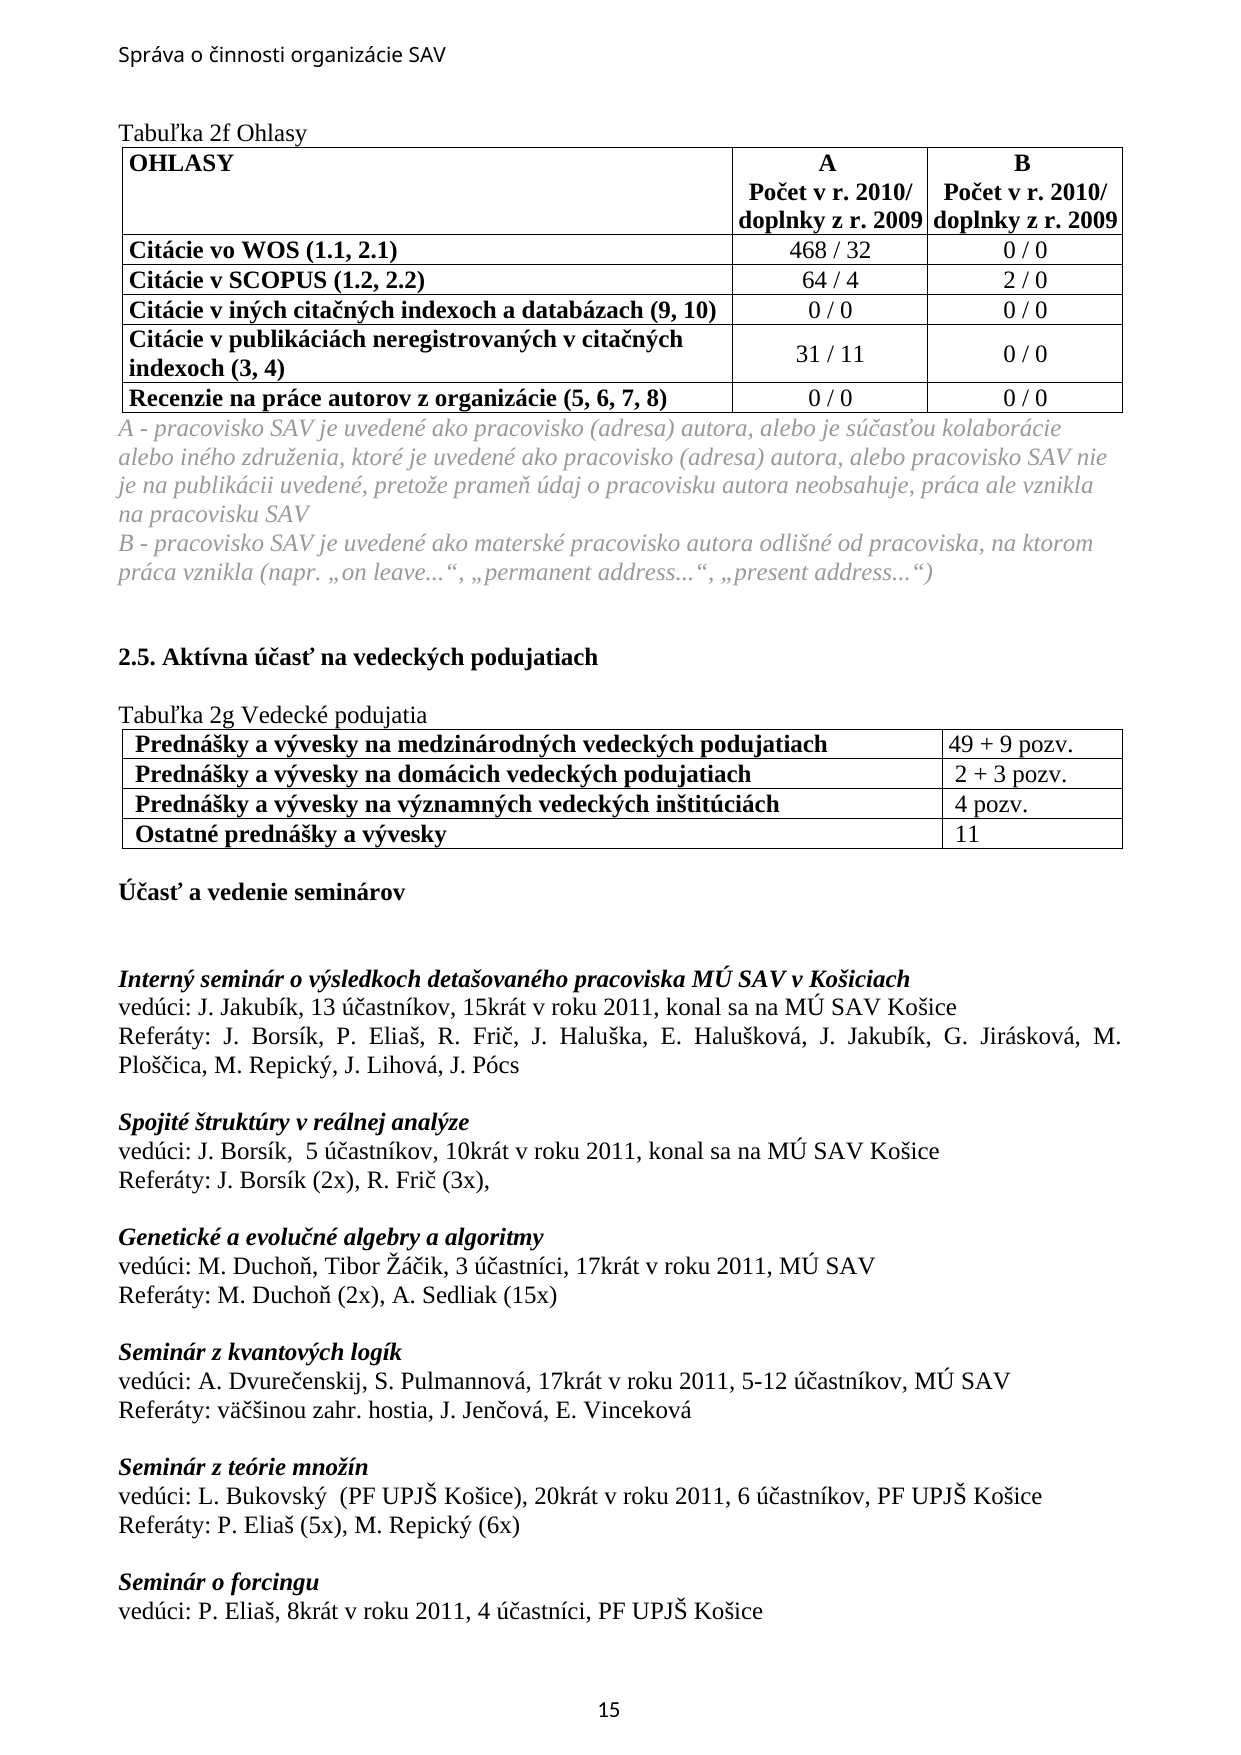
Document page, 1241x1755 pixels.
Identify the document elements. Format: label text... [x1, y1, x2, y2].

table_header B Počet v r. 2010/ doplnky z r. 2009 [928, 148, 1122, 234]
table_cell 0 / 0 [928, 235, 1122, 264]
table_cell 2 / 0 [928, 265, 1122, 294]
text Tabuľka 2f Ohlasy [118, 118, 1122, 147]
text Genetické a evolučné algebry a algoritmy [118, 1222, 1122, 1251]
table_cell Citácie vo WOS (1.1, 2.1) [123, 235, 732, 264]
table_cell Citácie v iných citačných indexoch a databázach (9, 10) [123, 295, 732, 323]
text vedúci: J. Borsík, 5 účastníkov, 10krát v roku 2011, konal sa na MÚ SAV Košice [118, 1136, 1122, 1165]
table_cell Ostatné prednášky a vývesky [123, 819, 942, 848]
table_cell Prednášky a vývesky na významných vedeckých inštitúciách [123, 789, 942, 818]
text Účasť a vedenie seminárov [118, 877, 1122, 906]
text Seminár z teórie množín [118, 1452, 1122, 1481]
table_cell 2 + 3 pozv. [943, 759, 1122, 788]
text Referáty: J. Borsík (2x), R. Frič (3x), [118, 1165, 1122, 1194]
table_cell Recenzie na práce autorov z organizácie (5, 6, 7, 8) [123, 383, 732, 412]
table_cell 64 / 4 [733, 265, 927, 294]
text Referáty: J. Borsík, P. Eliaš, R. Frič, J. Haluška, E. Halušková, J. Jakubík, G. Jirásková, M. Ploščica, M. Repický, J. Lihová, J. Pócs [118, 1021, 1122, 1079]
table_cell 0 / 0 [928, 295, 1122, 323]
table_cell 468 / 32 [733, 235, 927, 264]
text A - pracovisko SAV je uvedené ako pracovisko (adresa) autora, alebo je súčasťou kolaborácie alebo iného združenia, ktoré je uvedené ako pracovisko (adresa) autora, alebo pracovisko SAV nie je na publikácii uvedené, pretože prameň údaj o pracovisku autora neobsahuje, práca ale vznikla na pracovisku SAV B - pracovisko SAV je uvedené ako materské pracovisko autora odlišné od pracoviska, na ktorom práca vznikla (napr. „on leave...“, „permanent address...“, „present address...“) [118, 413, 1122, 642]
text vedúci: L. Bukovský (PF UPJŠ Košice), 20krát v roku 2011, 6 účastníkov, PF UPJŠ Košice [118, 1481, 1122, 1510]
table_cell Citácie v publikáciách neregistrovaných v citačných indexoch (3, 4) [123, 325, 732, 382]
text Spojité štruktúry v reálnej analýze [118, 1107, 1122, 1136]
table_header Prednášky a vývesky na medzinárodných vedeckých podujatiach [123, 730, 942, 758]
text vedúci: P. Eliaš, 8krát v roku 2011, 4 účastníci, PF UPJŠ Košice [118, 1596, 1122, 1625]
text vedúci: A. Dvurečenskij, S. Pulmannová, 17krát v roku 2011, 5-12 účastníkov, MÚ SAV [118, 1366, 1122, 1395]
table_header A Počet v r. 2010/ doplnky z r. 2009 [733, 148, 927, 234]
text Referáty: M. Duchoň (2x), A. Sedliak (15x) [118, 1280, 1122, 1309]
table_cell 11 [943, 819, 1122, 848]
text Seminár z kvantových logík [118, 1337, 1122, 1366]
table_cell 0 / 0 [733, 295, 927, 323]
text Referáty: P. Eliaš (5x), M. Repický (6x) [118, 1510, 1122, 1539]
text vedúci: J. Jakubík, 13 účastníkov, 15krát v roku 2011, konal sa na MÚ SAV Košice [118, 992, 1122, 1021]
table_cell 0 / 0 [733, 383, 927, 412]
table_cell 4 pozv. [943, 789, 1122, 818]
table_header 49 + 9 pozv. [943, 730, 1122, 758]
text Referáty: väčšinou zahr. hostia, J. Jenčová, E. Vinceková [118, 1395, 1122, 1424]
table_cell 0 / 0 [928, 325, 1122, 382]
table_cell Citácie v SCOPUS (1.2, 2.2) [123, 265, 732, 294]
table_header OHLASY [123, 148, 732, 234]
table_cell 31 / 11 [733, 325, 927, 382]
text Interný seminár o výsledkoch detašovaného pracoviska MÚ SAV v Košiciach [118, 964, 1122, 992]
text Seminár o forcingu [118, 1567, 1122, 1596]
table_cell Prednášky a vývesky na domácich vedeckých podujatiach [123, 759, 942, 788]
table_cell 0 / 0 [928, 383, 1122, 412]
text Tabuľka 2g Vedecké podujatia [118, 700, 1122, 728]
text vedúci: M. Duchoň, Tibor Žáčik, 3 účastníci, 17krát v roku 2011, MÚ SAV [118, 1251, 1122, 1280]
text 2.5. Aktívna účasť na vedeckých podujatiach [118, 642, 1122, 671]
